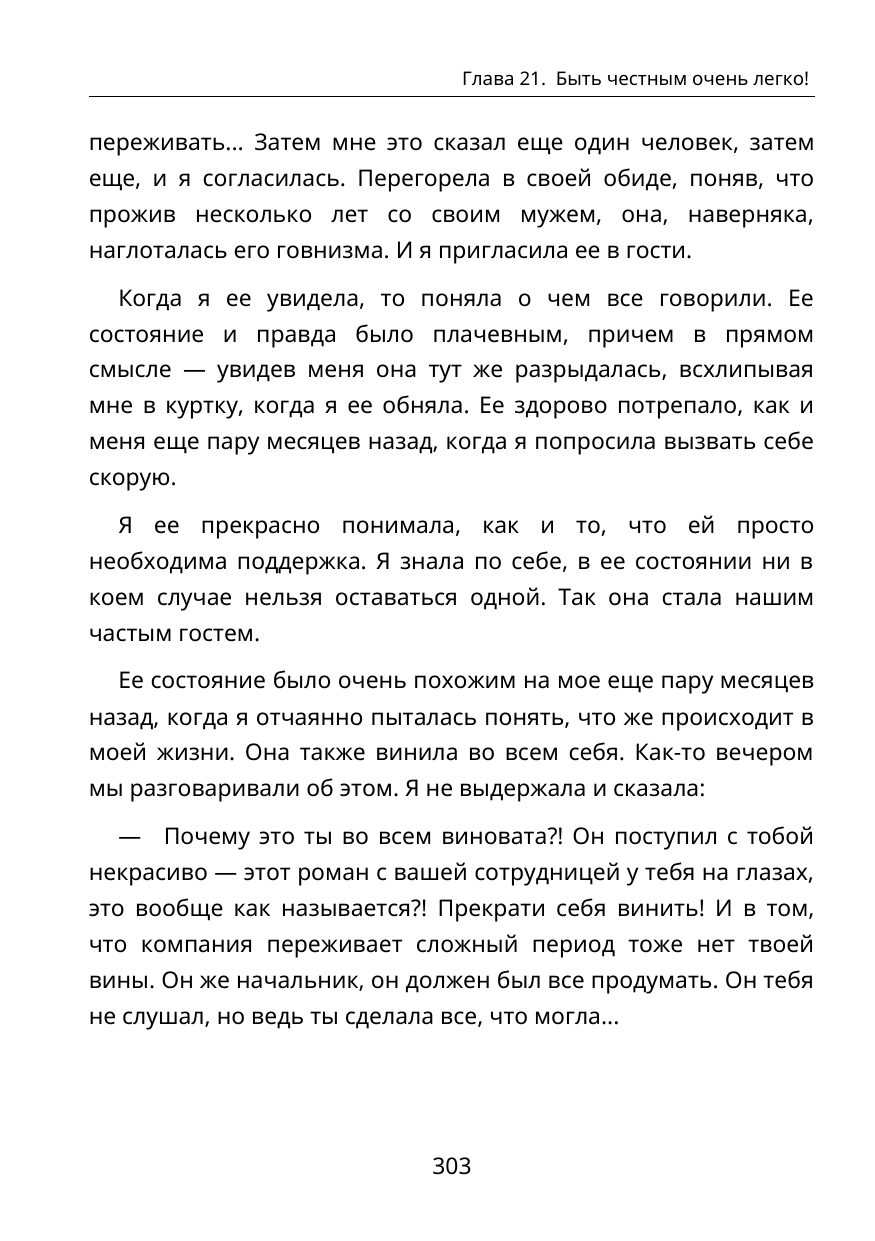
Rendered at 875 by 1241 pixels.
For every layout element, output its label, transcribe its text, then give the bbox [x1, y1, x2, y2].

text Я ее прекрасно понимала, как и то, что ей просто необходима поддержка. Я знала по себе, в ее состоянии ни в коем случае нельзя оставаться одной. Так она стала нашим частым гостем. [88, 509, 815, 648]
text Когда я ее увидела, то поняла о чем все говорили. Ее состояние и правда было плачевным, причем в прямом смысле — увидев меня она тут же разрыдалась, всхлипывая мне в куртку, когда я ее обняла. Ее здорово потрепало, как и меня еще пару месяцев назад, когда я попросила вызвать себе скорую. [88, 282, 815, 492]
list Почему это ты во всем виновата?! Он поступил с тобой некрасиво — этот роман с вашей сотрудницей у тебя на глазах, это вообще как называется?! Прекрати себя винить! И в том, что компания переживает сложный период тоже нет твоей вины. Он же начальник, он должен был все продумать. Он тебя не слушал, но ведь ты сделала все, что могла... [88, 820, 815, 1031]
text переживать... Затем мне это сказал еще один человек, затем еще, и я согласилась. Перегорела в своей обиде, поняв, что прожив несколько лет со своим мужем, она, наверняка, наглоталась его говнизма. И я пригласила ее в гости. [88, 126, 815, 265]
text Ее состояние было очень похожим на мое еще пару месяцев назад, когда я отчаянно пыталась понять, что же происходит в моей жизни. Она также винила во всем себя. Как-то вечером мы разговаривали об этом. Я не выдержала и сказала: [88, 664, 815, 803]
